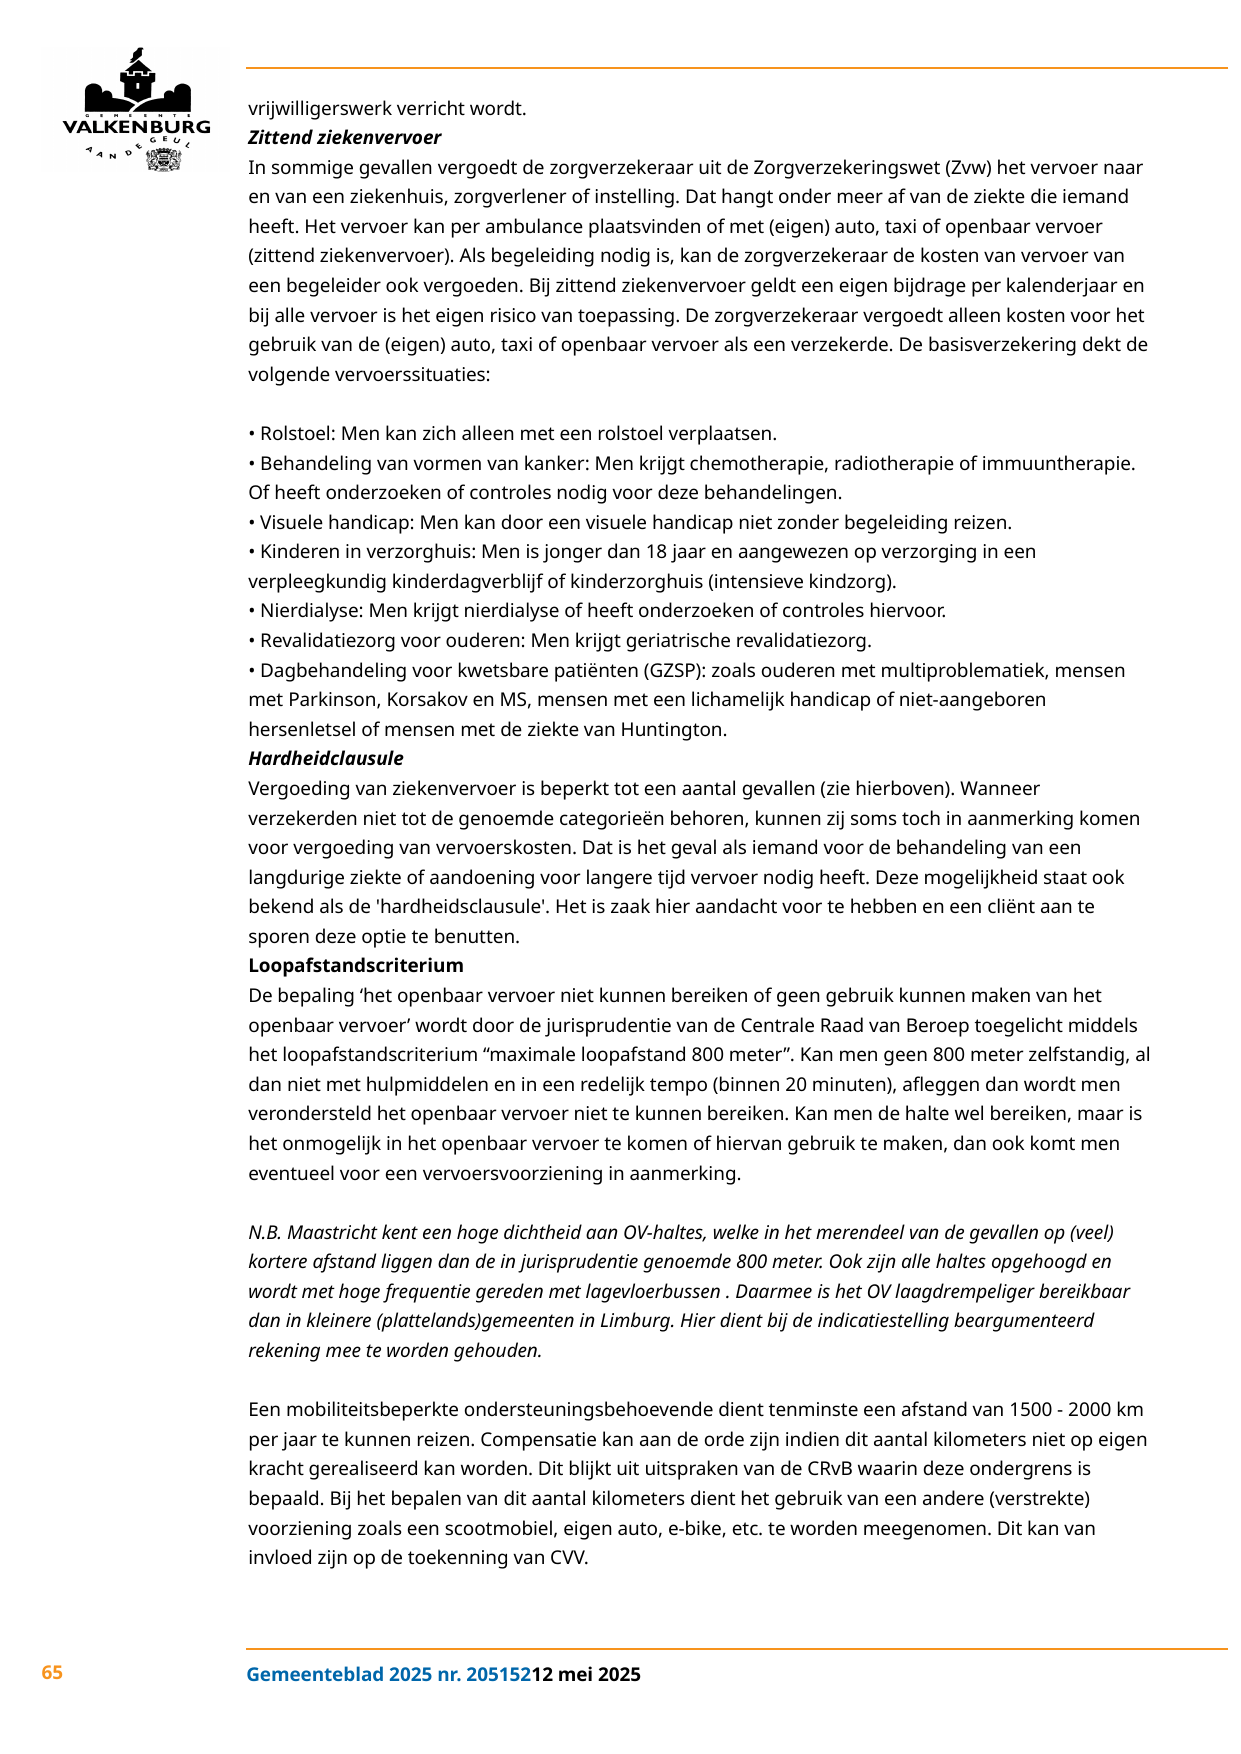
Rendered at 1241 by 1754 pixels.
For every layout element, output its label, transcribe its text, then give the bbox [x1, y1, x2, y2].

text • Revalidatiezorg voor ouderen: Men krijgt geriatrische revalidatiezorg. [248, 627, 1152, 653]
text N.B. Maastricht kent een hoge dichtheid aan OV-haltes, welke in het merendeel van de gevallen op (veel) kortere afstand liggen dan de in jurisprudentie genoemde 800 meter. Ook zijn alle haltes opgehoogd en wordt met hoge frequentie gereden met lagevloerbussen . Daarmee is het OV laagdrempeliger bereikbaar dan in kleinere (plattelands)gemeenten in Limburg. Hier dient bij de indicatiestelling beargumenteerd rekening mee te worden gehouden. [248, 1219, 1152, 1363]
text • Kinderen in verzorghuis: Men is jonger dan 18 jaar en aangewezen op verzorging in een verpleegkundig kinderdagverblijf of kinderzorghuis (intensieve kindzorg). [248, 538, 1152, 594]
text • Dagbehandeling voor kwetsbare patiënten (GZSP): zoals ouderen met multiproblematiek, mensen met Parkinson, Korsakov en MS, mensen met een lichamelijk handicap of niet-aangeboren hersenletsel of mensen met de ziekte van Huntington. [248, 657, 1152, 742]
text Hardheidclausule [248, 746, 1152, 771]
text • Behandeling van vormen van kanker: Men krijgt chemotherapie, radiotherapie of immuuntherapie. Of heeft onderzoeken of controles nodig voor deze behandelingen. [248, 450, 1152, 505]
text Zittend ziekenvervoer [248, 124, 1152, 150]
text vrijwilligerswerk verricht wordt. [248, 95, 1152, 121]
text • Visuele handicap: Men kan door een visuele handicap niet zonder begeleiding reizen. [248, 509, 1152, 535]
text Loopafstandscriterium [248, 953, 1152, 978]
picture [41, 47, 231, 172]
text • Nierdialyse: Men krijgt nierdialyse of heeft onderzoeken of controles hiervoor. [248, 598, 1152, 623]
text In sommige gevallen vergoedt de zorgverzekeraar uit de Zorgverzekeringswet (Zvw) het vervoer naar en van een ziekenhuis, zorgverlener of instelling. Dat hangt onder meer af van de ziekte die iemand heeft. Het vervoer kan per ambulance plaatsvinden of met (eigen) auto, taxi of openbaar vervoer (zittend ziekenvervoer). Als begeleiding nodig is, kan de zorgverzekeraar de kosten van vervoer van een begeleider ook vergoeden. Bij zittend ziekenvervoer geldt een eigen bijdrage per kalenderjaar en bij alle vervoer is het eigen risico van toepassing. De zorgverzekeraar vergoedt alleen kosten voor het gebruik van de (eigen) auto, taxi of openbaar vervoer als een verzekerde. De basisverzekering dekt de volgende vervoerssituaties: [248, 154, 1152, 387]
text • Rolstoel: Men kan zich alleen met een rolstoel verplaatsen. [248, 420, 1152, 446]
text Vergoeding van ziekenvervoer is beperkt tot een aantal gevallen (zie hierboven). Wanneer verzekerden niet tot de genoemde categorieën behoren, kunnen zij soms toch in aanmerking komen voor vergoeding van vervoerskosten. Dat is het geval als iemand voor de behandeling van een langdurige ziekte of aandoening voor langere tijd vervoer nodig heeft. Deze mogelijkheid staat ook bekend als de 'hardheidsclausule'. Het is zaak hier aandacht voor te hebben en een cliënt aan te sporen deze optie te benutten. [248, 775, 1152, 949]
text De bepaling ‘het openbaar vervoer niet kunnen bereiken of geen gebruik kunnen maken van het openbaar vervoer’ wordt door de jurisprudentie van de Centrale Raad van Beroep toegelicht middels het loopafstandscriterium “maximale loopafstand 800 meter”. Kan men geen 800 meter zelfstandig, al dan niet met hulpmiddelen en in een redelijk tempo (binnen 20 minuten), afleggen dan wordt men verondersteld het openbaar vervoer niet te kunnen bereiken. Kan men de halte wel bereiken, maar is het onmogelijk in het openbaar vervoer te komen of hiervan gebruik te maken, dan ook komt men eventueel voor een vervoersvoorziening in aanmerking. [248, 982, 1152, 1186]
text Een mobiliteitsbeperkte ondersteuningsbehoevende dient tenminste een afstand van 1500 - 2000 km per jaar te kunnen reizen. Compensatie kan aan de orde zijn indien dit aantal kilometers niet op eigen kracht gerealiseerd kan worden. Dit blijkt uit uitspraken van de CRvB waarin deze ondergrens is bepaald. Bij het bepalen van dit aantal kilometers dient het gebruik van een andere (verstrekte) voorziening zoals een scootmobiel, eigen auto, e-bike, etc. te worden meegenomen. Dit kan van invloed zijn op de toekenning van CVV. [248, 1396, 1152, 1570]
